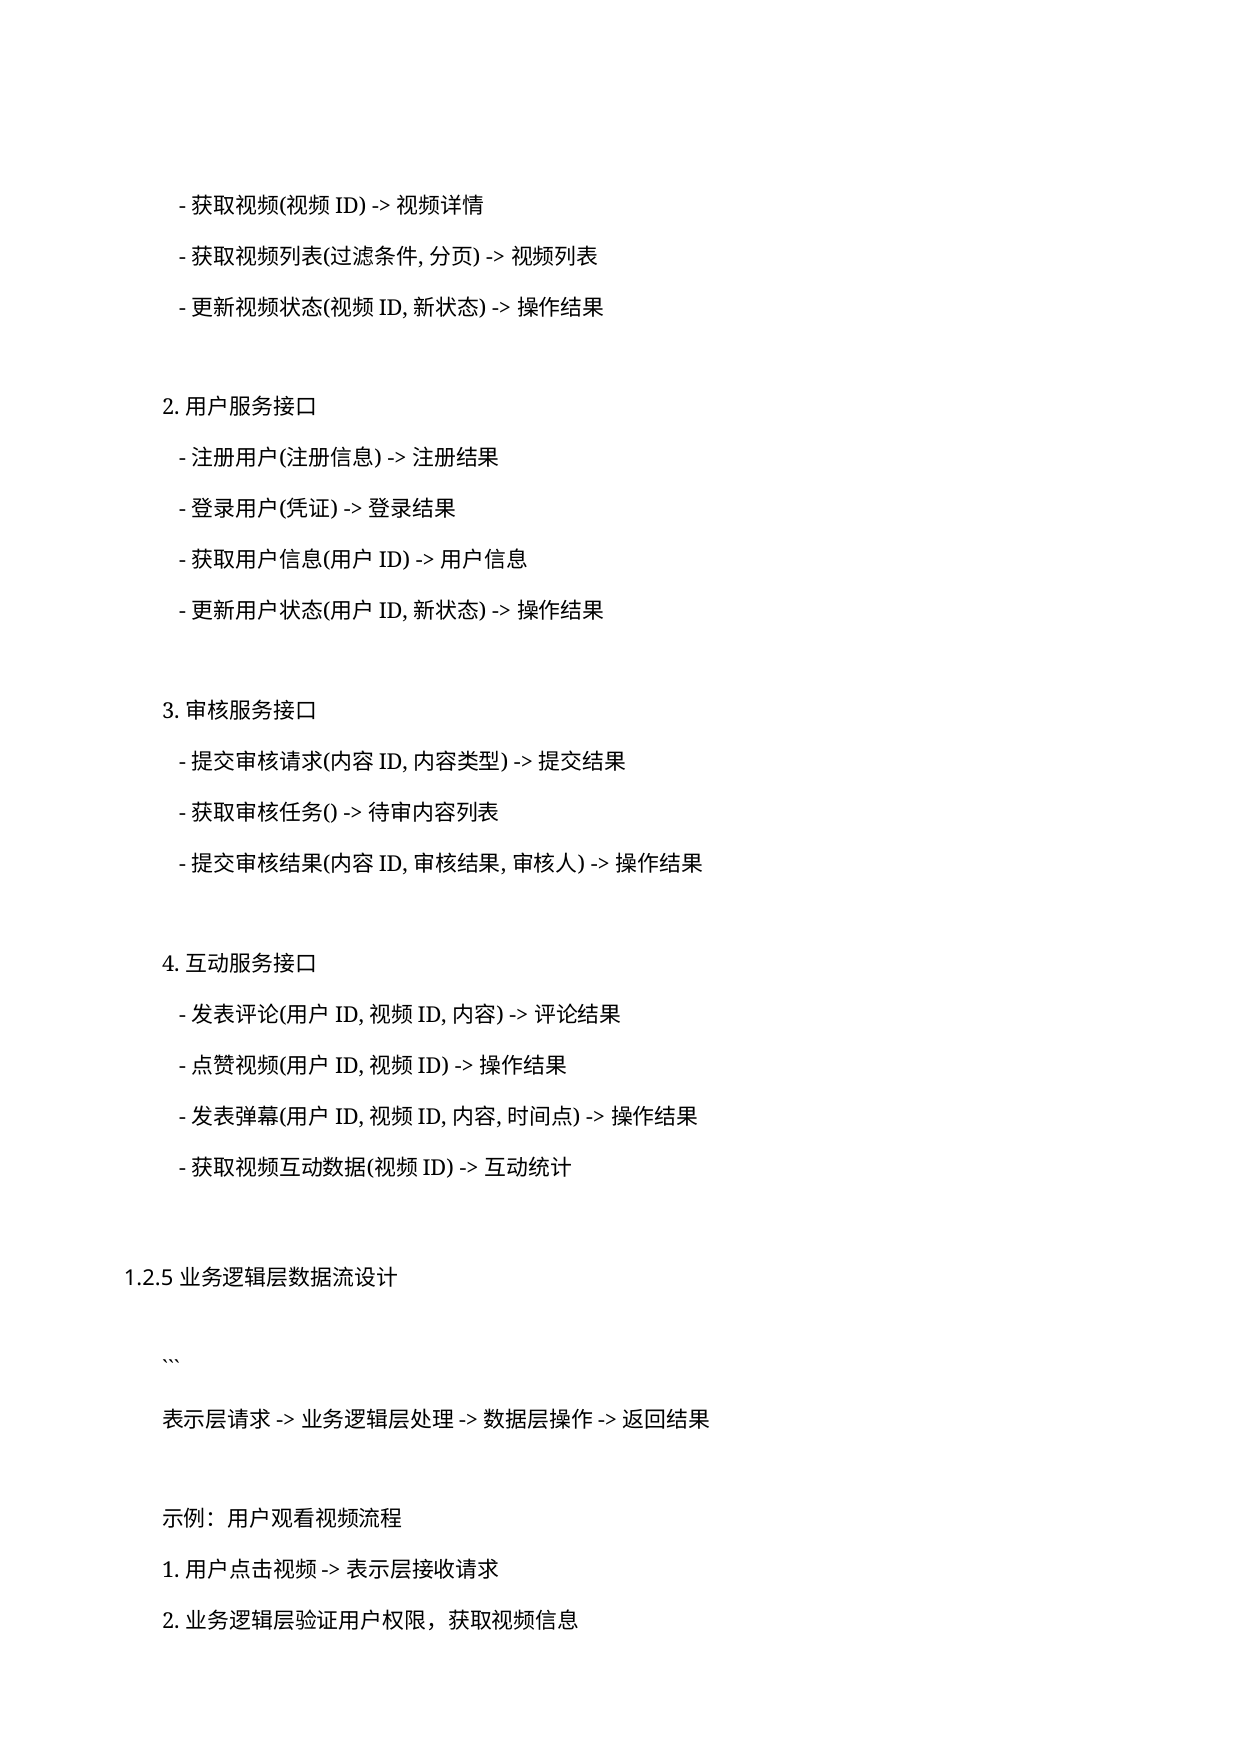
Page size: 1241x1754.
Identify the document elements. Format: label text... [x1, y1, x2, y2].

subtitle - 获取视频(视频ID) -> 视频详情 [162, 188, 1122, 219]
subtitle - 获取视频列表(过滤条件, 分页) -> 视频列表 [162, 239, 1122, 270]
subtitle - 登录用户(凭证) -> 登录结果 [162, 491, 1122, 523]
subtitle - 发表弹幕(用户ID, 视频ID, 内容, 时间点) -> 操作结果 [162, 1099, 1122, 1131]
subtitle - 获取用户信息(用户ID) -> 用户信息 [162, 542, 1122, 574]
subtitle - 更新用户状态(用户ID, 新状态) -> 操作结果 [162, 593, 1122, 625]
subtitle 4. 互动服务接口 [162, 946, 1122, 978]
subtitle - 提交审核请求(内容ID, 内容类型) -> 提交结果 [162, 744, 1122, 776]
subtitle - 获取审核任务() -> 待审内容列表 [162, 795, 1122, 827]
subtitle - 更新视频状态(视频ID, 新状态) -> 操作结果 [162, 290, 1122, 321]
subtitle 2. 用户服务接口 [162, 389, 1122, 421]
subtitle - 注册用户(注册信息) -> 注册结果 [162, 440, 1122, 472]
subtitle 示例：用户观看视频流程 [162, 1501, 1122, 1533]
subtitle - 点赞视频(用户ID, 视频ID) -> 操作结果 [162, 1048, 1122, 1080]
subtitle - 发表评论(用户ID, 视频ID, 内容) -> 评论结果 [162, 997, 1122, 1029]
subtitle ``` [162, 1353, 1122, 1383]
subtitle - 提交审核结果(内容ID, 审核结果, 审核人) -> 操作结果 [162, 846, 1122, 878]
subtitle 1.2.5 业务逻辑层数据流设计 [118, 1260, 1122, 1291]
subtitle - 获取视频互动数据(视频ID) -> 互动统计 [162, 1150, 1122, 1182]
subtitle 1. 用户点击视频 -> 表示层接收请求 [162, 1552, 1122, 1584]
subtitle 3. 审核服务接口 [162, 693, 1122, 725]
subtitle 2. 业务逻辑层验证用户权限，获取视频信息 [162, 1603, 1122, 1635]
subtitle 表示层请求 -> 业务逻辑层处理 -> 数据层操作 -> 返回结果 [162, 1402, 1122, 1433]
